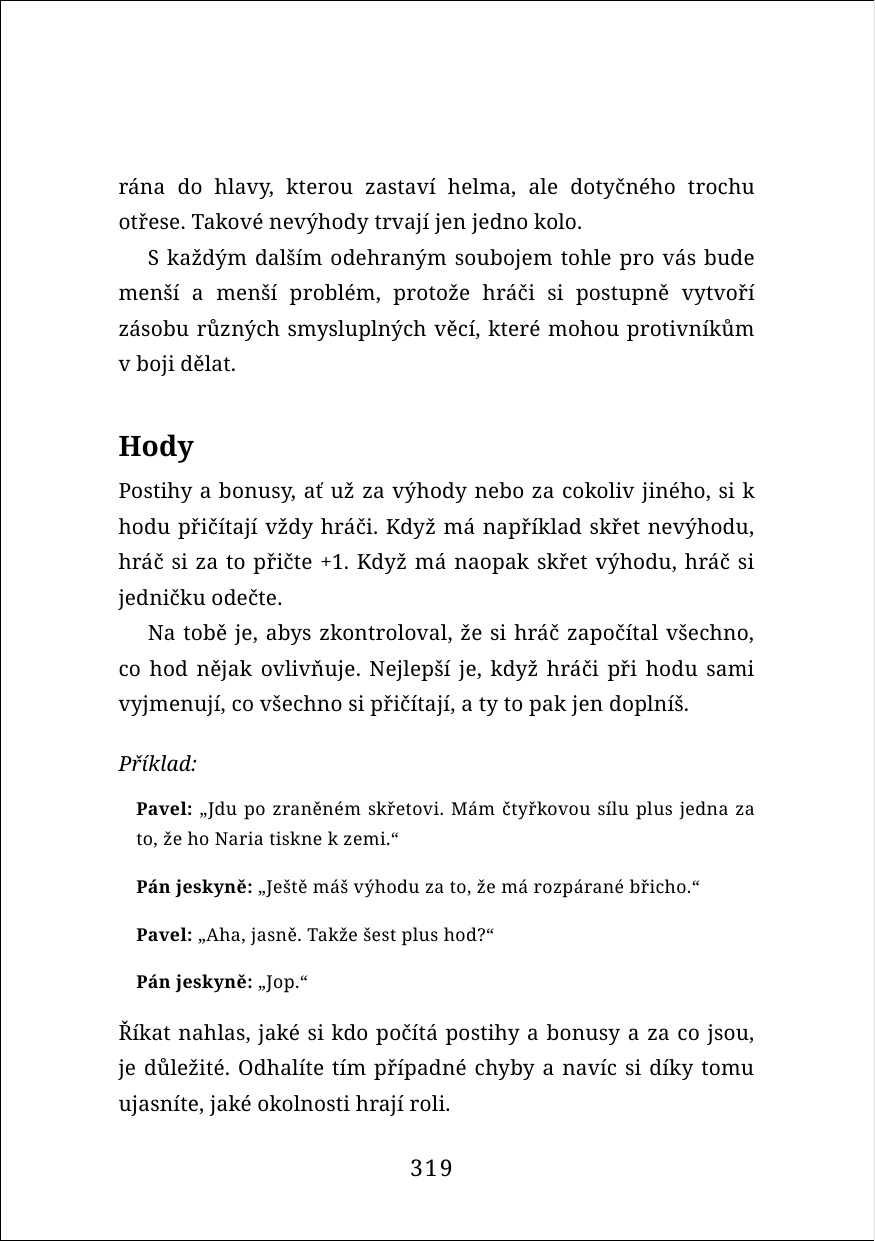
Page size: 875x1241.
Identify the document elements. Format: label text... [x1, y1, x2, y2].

text Pavel: „Aha, jasně. Takže šest plus hod?“ [136, 922, 756, 946]
text rána do hlavy, kterou zastaví helma, ale dotyčného trochu otřese. Takové nevýhody trvají jen jedno kolo. S každým dalším odehraným soubojem tohle pro vás bude menší a menší problém, protože hráči si postupně vytvoří zásobu různých smysluplných věcí, které mohou protivníkům v boji dělat. [118, 172, 756, 378]
text Říkat nahlas, jaké si kdo počítá postihy a bonusy a za co jsou, je důležité. Odhalíte tím případné chyby a navíc si díky tomu ujasníte, jaké okolnosti hrají roli. [118, 1018, 756, 1117]
text Pán jeskyně: „Ještě máš výhodu za to, že má rozpárané břicho.“ [136, 874, 756, 898]
subtitle Hody [118, 426, 756, 464]
text Příklad: [118, 749, 756, 777]
text Postihy a bonusy, ať už za výhody nebo za cokoliv jiného, si k hodu přičítají vždy hráči. Když má například skřet nevýhodu, hráč si za to přičte +1. Když má naopak skřet výhodu, hráč si jedničku odečte. Na tobě je, abys zkontroloval, že si hráč započítal všechno, co hod nějak ovlivňuje. Nejlepší je, když hráči při hodu sami vyjmenují, co všechno si přičítají, a ty to pak jen doplníš. [118, 476, 756, 718]
text Pavel: „Jdu po zraněném skřetovi. Mám čtyřkovou sílu plus jedna za to, že ho Naria tiskne k zemi.“ [136, 796, 756, 850]
text Pán jeskyně: „Jop.“ [136, 970, 756, 994]
